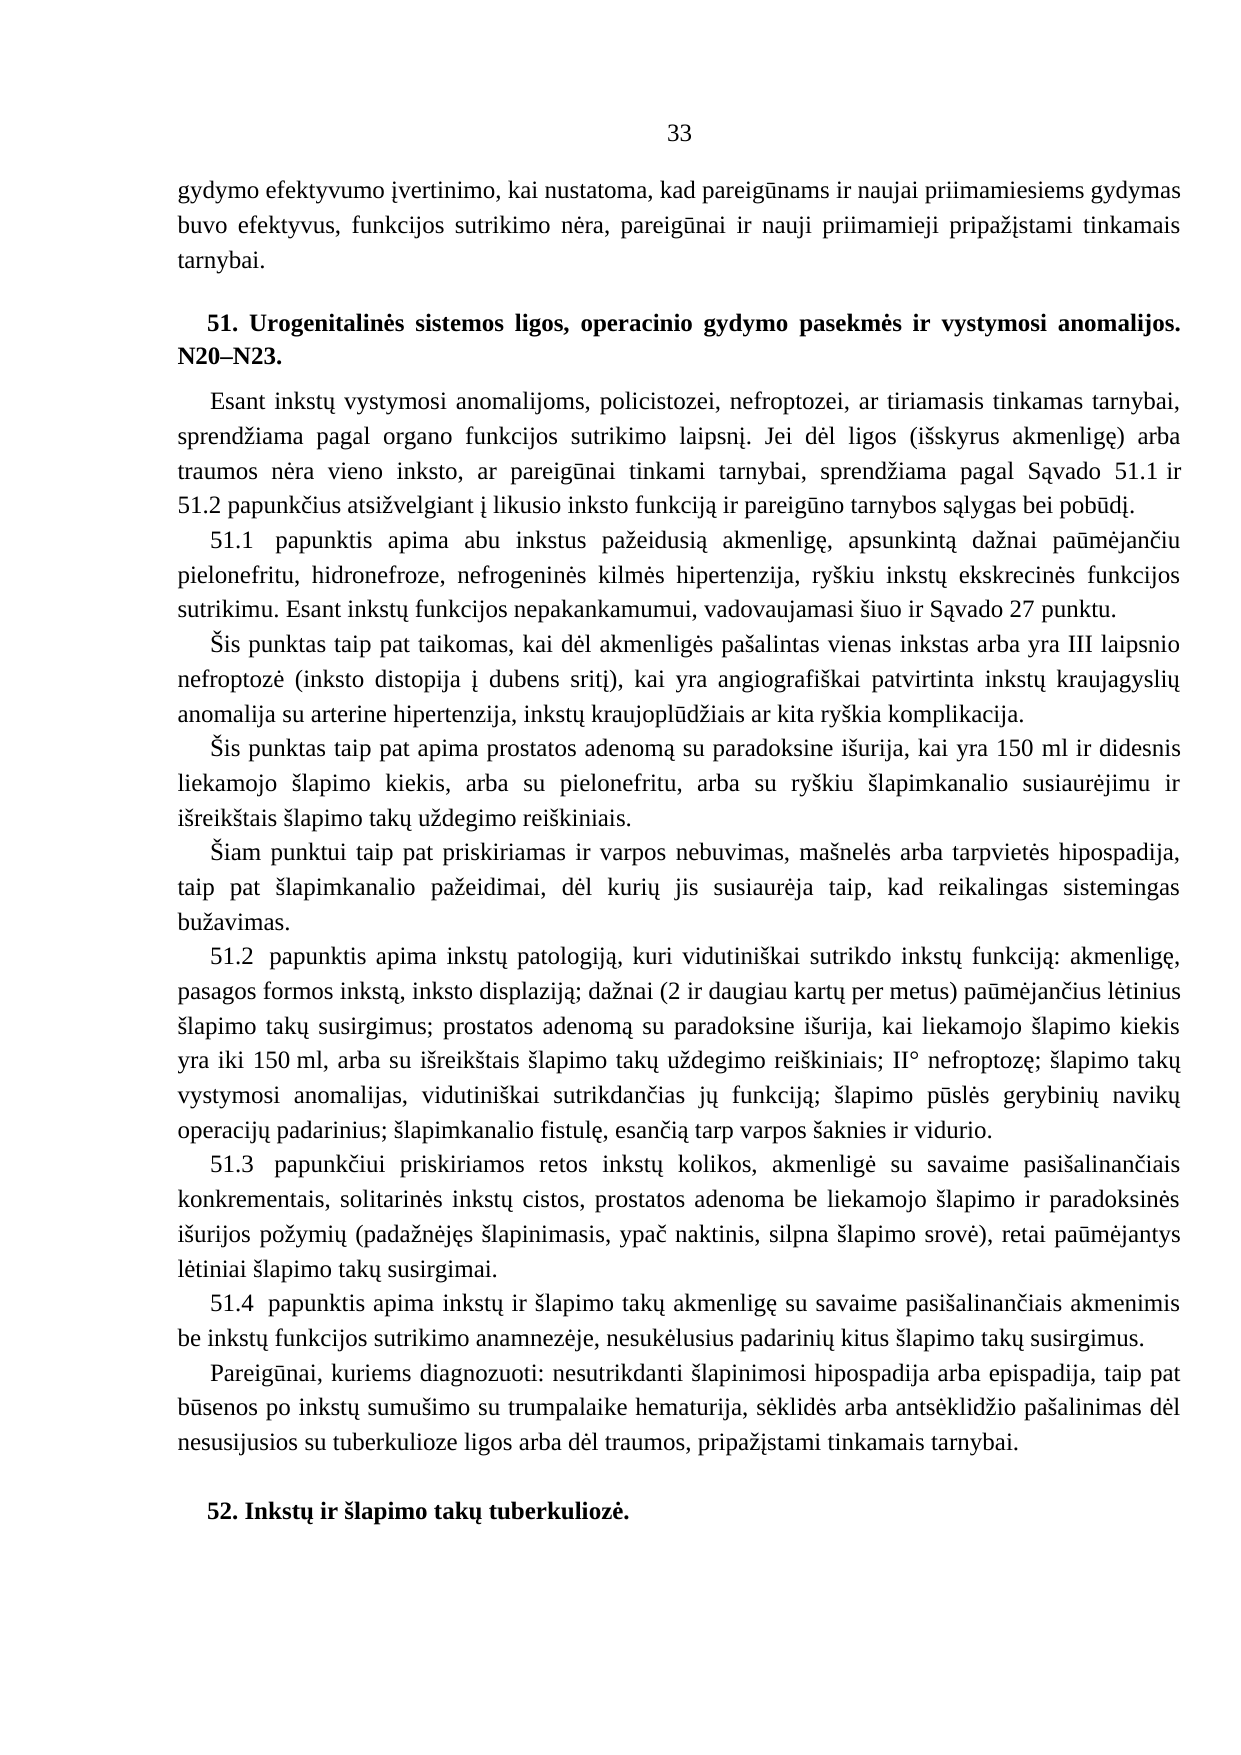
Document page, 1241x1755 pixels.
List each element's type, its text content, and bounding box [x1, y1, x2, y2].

text Esant inkstų vystymosi anomalijoms, policistozei, nefroptozei, ar tiriamasis tinkamas tarnybai, sprendžiama pagal organo funkcijos sutrikimo laipsnį. Jei dėl ligos (išskyrus akmenligę) arba traumos nėra vieno inksto, ar pareigūnai tinkami tarnybai, sprendžiama pagal Sąvado 51.1 ir 51.2 papunkčius atsižvelgiant į likusio inksto funkciją ir pareigūno tarnybos sąlygas bei pobūdį. [177, 386, 1181, 519]
text Šis punktas taip pat taikomas, kai dėl akmenligės pašalintas vienas inkstas arba yra III laipsnio nefroptozė (inksto distopija į dubens sritį), kai yra angiografiškai patvirtinta inkstų kraujagyslių anomalija su arterine hipertenzija, inkstų kraujoplūdžiais ar kita ryškia komplikacija. [177, 629, 1181, 727]
text 51. Urogenitalinės sistemos ligos, operacinio gydymo pasekmės ir vystymosi anomalijos. N20–N23. [177, 308, 1181, 370]
text 51.3 papunkčiui priskiriamos retos inkstų kolikos, akmenligė su savaime pasišalinančiais konkrementais, solitarinės inkstų cistos, prostatos adenoma be liekamojo šlapimo ir paradoksinės išurijos požymių (padažnėjęs šlapinimasis, ypač naktinis, silpna šlapimo srovė), retai paūmėjantys lėtiniai šlapimo takų susirgimai. [177, 1149, 1181, 1282]
text 51.1 papunktis apima abu inkstus pažeidusią akmenligę, apsunkintą dažnai paūmėjančiu pielonefritu, hidronefroze, nefrogeninės kilmės hipertenzija, ryškiu inkstų ekskrecinės funkcijos sutrikimu. Esant inkstų funkcijos nepakankamumui, vadovaujamasi šiuo ir Sąvado 27 punktu. [177, 525, 1181, 623]
text 51.4 papunktis apima inkstų ir šlapimo takų akmenligę su savaime pasišalinančiais akmenimis be inkstų funkcijos sutrikimo anamnezėje, nesukėlusius padarinių kitus šlapimo takų susirgimus. [177, 1288, 1181, 1352]
text Šis punktas taip pat apima prostatos adenomą su paradoksine išurija, kai yra 150 ml ir didesnis liekamojo šlapimo kiekis, arba su pielonefritu, arba su ryškiu šlapimkanalio susiaurėjimu ir išreikštais šlapimo takų uždegimo reiškiniais. [177, 733, 1181, 831]
text gydymo efektyvumo įvertinimo, kai nustatoma, kad pareigūnams ir naujai priimamiesiems gydymas buvo efektyvus, funkcijos sutrikimo nėra, pareigūnai ir nauji priimamieji pripažįstami tinkamais tarnybai. [177, 176, 1181, 274]
text Pareigūnai, kuriems diagnozuoti: nesutrikdanti šlapinimosi hipospadija arba epispadija, taip pat būsenos po inkstų sumušimo su trumpalaike hematurija, sėklidės arba antsėklidžio pašalinimas dėl nesusijusios su tuberkulioze ligos arba dėl traumos, pripažįstami tinkamais tarnybai. [177, 1358, 1181, 1456]
text Šiam punktui taip pat priskiriamas ir varpos nebuvimas, mašnelės arba tarpvietės hipospadija, taip pat šlapimkanalio pažeidimai, dėl kurių jis susiaurėja taip, kad reikalingas sistemingas bužavimas. [177, 837, 1181, 936]
text 52. Inkstų ir šlapimo takų tuberkuliozė. [177, 1496, 1181, 1525]
text 51.2 papunktis apima inkstų patologiją, kuri vidutiniškai sutrikdo inkstų funkciją: akmenligę, pasagos formos inkstą, inksto displaziją; dažnai (2 ir daugiau kartų per metus) paūmėjančius lėtinius šlapimo takų susirgimus; prostatos adenomą su paradoksine išurija, kai liekamojo šlapimo kiekis yra iki 150 ml, arba su išreikštais šlapimo takų uždegimo reiškiniais; II° nefroptozę; šlapimo takų vystymosi anomalijas, vidutiniškai sutrikdančias jų funkciją; šlapimo pūslės gerybinių navikų operacijų padarinius; šlapimkanalio fistulę, esančią tarp varpos šaknies ir vidurio. [177, 941, 1181, 1144]
